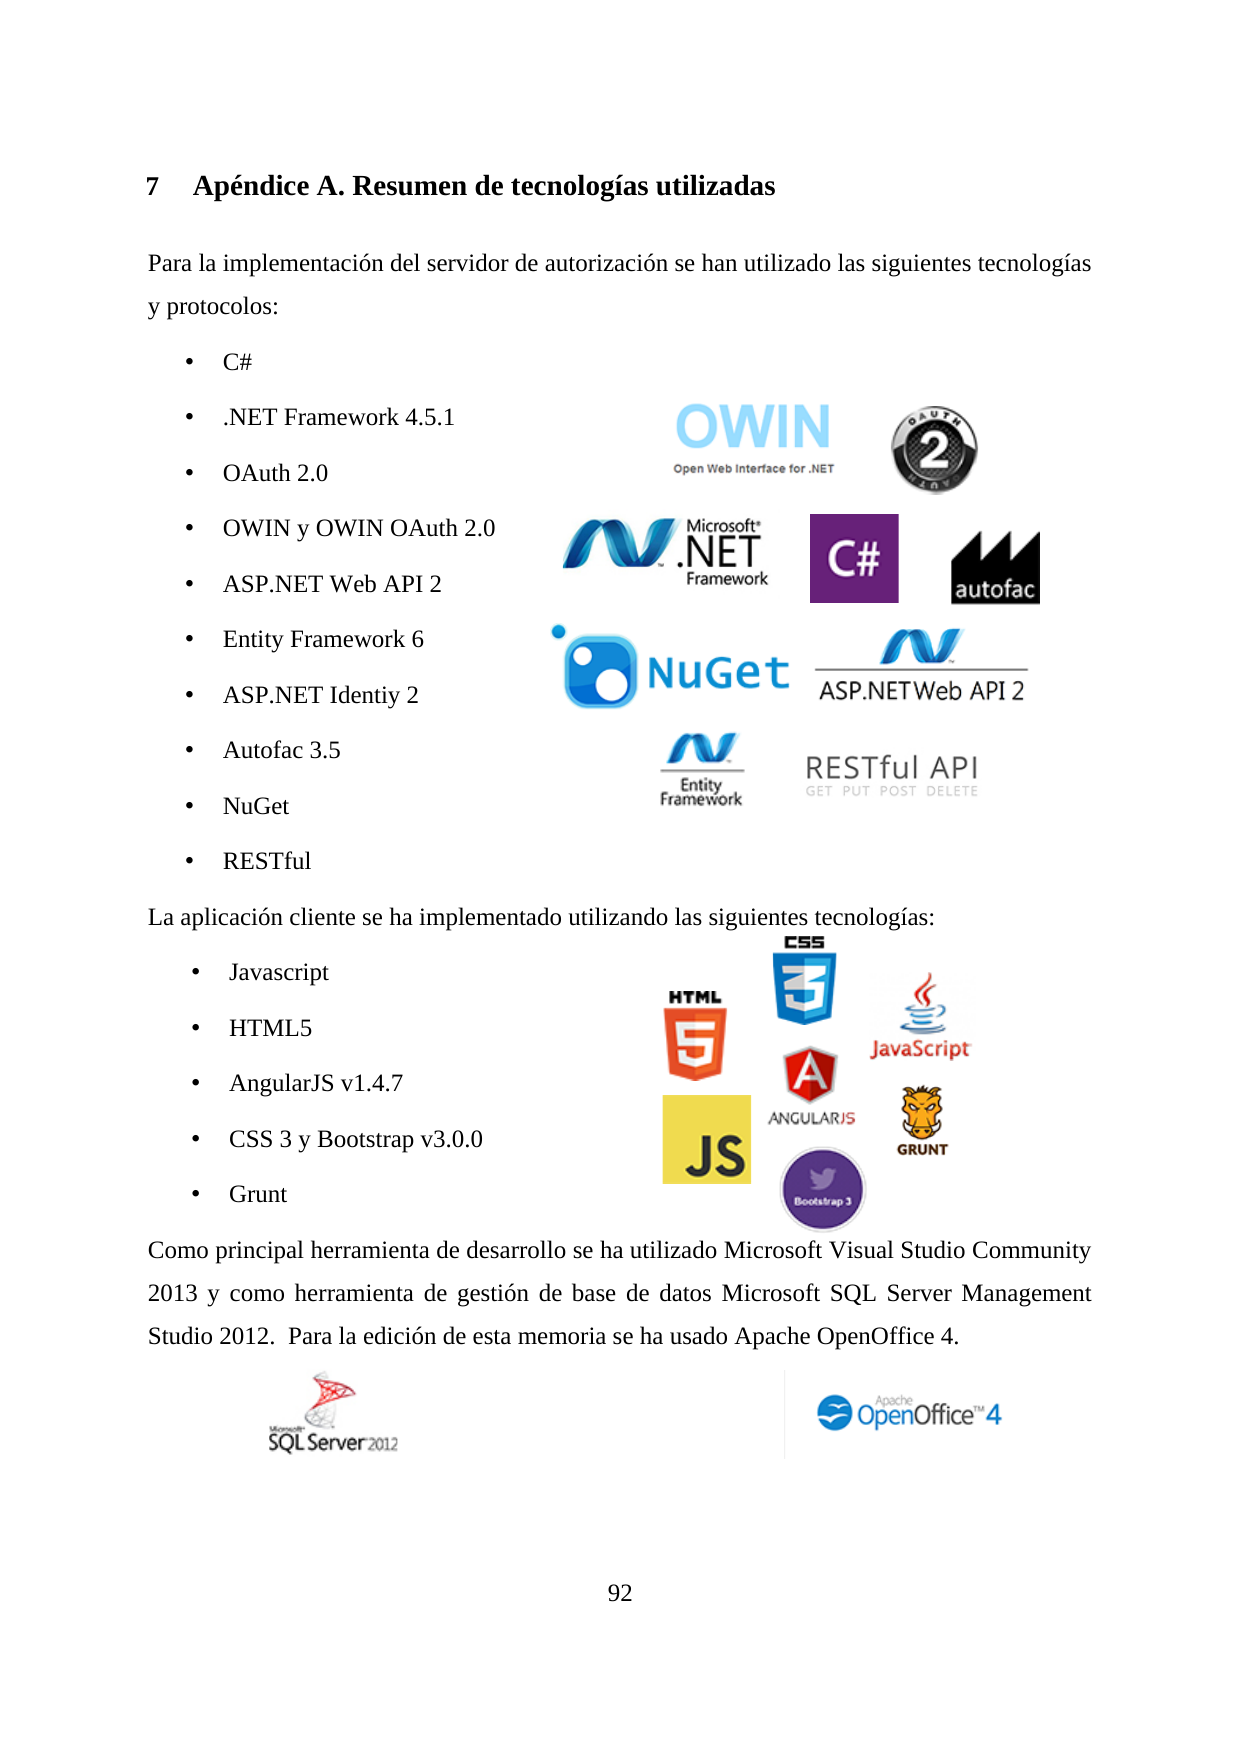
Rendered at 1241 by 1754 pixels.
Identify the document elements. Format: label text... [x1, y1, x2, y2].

picture [778, 1145, 868, 1234]
list HTML5 [191, 1013, 651, 1042]
list NuGet [185, 791, 1093, 819]
picture [813, 616, 1030, 705]
list .NET Framework 4.5.1 [185, 402, 664, 431]
list Autofac 3.5 [185, 735, 659, 764]
list [1030, 624, 1093, 653]
list [837, 957, 1093, 986]
subtitle Apéndice A. Resumen de tecnologías utilizadas [139, 168, 1093, 202]
list CSS 3 y Bootstrap v3.0.0 [191, 1124, 662, 1153]
list [958, 1124, 1093, 1153]
picture [550, 623, 793, 712]
picture [664, 395, 843, 485]
picture [951, 523, 1040, 613]
list [752, 1124, 885, 1153]
picture [767, 1041, 857, 1130]
list Entity Framework 6 [185, 624, 550, 653]
list [857, 1068, 1093, 1097]
list [977, 1013, 1093, 1042]
list [740, 1013, 869, 1042]
picture [799, 747, 983, 807]
list [1040, 569, 1093, 597]
list OAuth 2.0 [185, 458, 890, 486]
list ASP.NET Identiy 2 [185, 680, 550, 708]
list RESTful [185, 846, 1093, 875]
list [843, 402, 1093, 431]
list ASP.NET Web API 2 [185, 569, 562, 597]
picture [269, 1368, 398, 1458]
picture [890, 406, 980, 495]
picture [772, 936, 837, 1025]
text Para la implementación del servidor de autorización se han utilizado las siguientes tecnologías y protocolos: [148, 248, 1093, 320]
picture [810, 514, 899, 603]
list AngularJS v1.4.7 [191, 1068, 767, 1097]
list Javascript [191, 957, 772, 986]
picture [651, 991, 740, 1081]
list [980, 458, 1093, 486]
picture [562, 509, 780, 599]
list [868, 1179, 1093, 1208]
list [793, 624, 813, 653]
text Como principal herramienta de desarrollo se ha utilizado Microsoft Visual Studio Community 2013 y como herramienta de gestión de base de datos Microsoft SQL Server Management Studio 2012. Para la edición de esta memoria se ha usado Apache OpenOffice 4. [148, 1235, 1093, 1350]
list C# [185, 347, 1093, 375]
picture [662, 1095, 752, 1184]
list [899, 569, 951, 597]
picture [784, 1370, 1042, 1459]
text La aplicación cliente se ha implementado utilizando las siguientes tecnologías: [148, 902, 1093, 931]
list [793, 680, 1093, 708]
picture [659, 724, 748, 814]
list OWIN y OWIN OAuth 2.0 [185, 513, 562, 542]
list [748, 735, 1093, 764]
picture [885, 1080, 958, 1169]
picture [869, 972, 977, 1061]
list [780, 513, 1093, 542]
list [780, 569, 810, 597]
list Grunt [191, 1179, 778, 1208]
